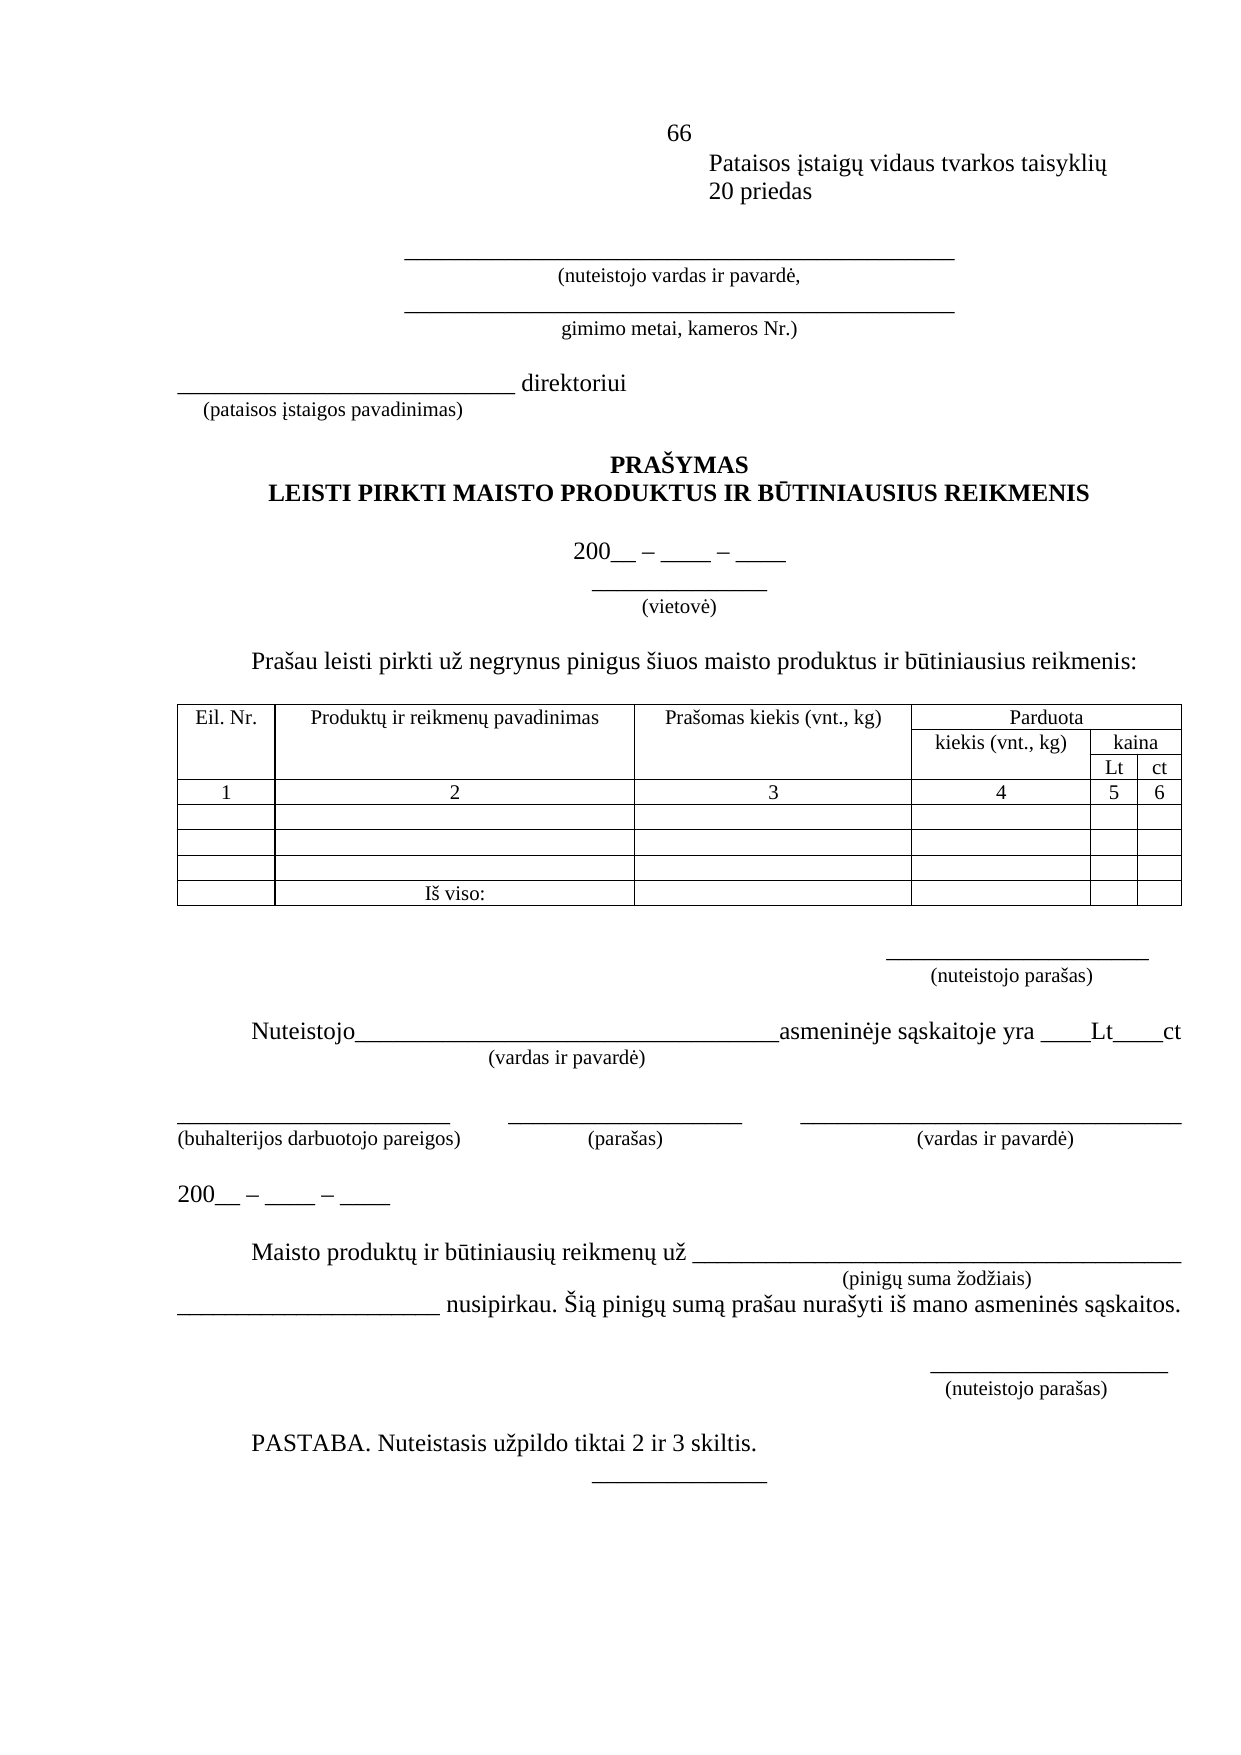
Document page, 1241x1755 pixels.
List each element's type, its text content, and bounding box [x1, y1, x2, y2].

table_cell [178, 856, 274, 879]
text ______________ [177, 565, 1181, 593]
text Pataisos įstaigų vidaus tvarkos taisyklių [709, 148, 1181, 176]
text 200__ – ____ – ____ [177, 536, 1181, 565]
table_cell kiekis (vnt., kg) [912, 730, 1090, 779]
text PRAŠYMAS [177, 450, 1181, 478]
table_cell Lt [1091, 755, 1137, 779]
table_cell [1091, 856, 1137, 879]
table_cell 2 [276, 780, 634, 804]
table_cell [276, 856, 634, 879]
text gimimo metai, kameros Nr.) [177, 315, 1181, 339]
table_cell [1138, 856, 1181, 879]
text ___________________ [795, 1347, 1181, 1376]
text (pinigų suma žodžiais) [177, 1265, 1181, 1289]
table_cell [178, 805, 274, 829]
text Nuteistojo asmeninėje sąskaitoje yra ____Lt____ct [177, 1016, 1181, 1045]
table_header Eil. Nr. [178, 705, 274, 779]
table_cell [635, 881, 911, 905]
table_cell [1091, 805, 1137, 829]
table_cell [912, 830, 1090, 854]
text (nuteistojo vardas ir pavardė, [177, 263, 1181, 287]
table_cell 5 [1091, 780, 1137, 804]
text (vardas ir pavardė) [177, 1045, 1181, 1069]
table_cell [1091, 881, 1137, 905]
table_header Prašomas kiekis (vnt., kg) [635, 705, 911, 779]
text (vietovė) [177, 593, 1181, 618]
table_cell [635, 856, 911, 879]
table_cell 4 [912, 780, 1090, 804]
text _____________________ [177, 934, 1181, 963]
text ___________________________ direktoriui [177, 368, 1181, 397]
table_cell 6 [1138, 780, 1181, 804]
table_cell kaina [1091, 730, 1181, 754]
text (nuteistojo parašas) [177, 1376, 1181, 1400]
table_cell [1138, 805, 1181, 829]
table_cell [1091, 830, 1137, 854]
table_cell ct [1138, 755, 1181, 779]
text ______________ [177, 1457, 1181, 1486]
text Prašau leisti pirkti už negrynus pinigus šiuos maisto produktus ir būtiniausius reikmenis: [177, 646, 1181, 675]
table_cell [912, 805, 1090, 829]
text Maisto produktų ir būtiniausių reikmenų už [177, 1237, 1181, 1265]
table_cell [912, 881, 1090, 905]
table_cell 3 [635, 780, 911, 804]
table_cell Iš viso: [276, 881, 634, 905]
text (pataisos įstaigos pavadinimas) [177, 397, 1181, 421]
table_cell [635, 805, 911, 829]
table_cell [276, 830, 634, 854]
table_cell [178, 830, 274, 854]
text ____________________________________________ [177, 287, 1181, 315]
table_cell [178, 881, 274, 905]
text 200__ – ____ – ____ [177, 1179, 1181, 1208]
table_cell [1138, 881, 1181, 905]
text 20 priedas [177, 176, 1181, 205]
table_header Parduota [912, 705, 1181, 729]
text PASTABA. Nuteistasis užpildo tiktai 2 ir 3 skiltis. [177, 1428, 1181, 1457]
text nusipirkau. Šią pinigų sumą prašau nurašyti iš mano asmeninės sąskaitos. [177, 1289, 1181, 1318]
text (nuteistojo parašas) [177, 963, 1181, 987]
table_cell [912, 856, 1090, 879]
table_cell [1138, 830, 1181, 854]
text ____________________________________________ [177, 234, 1181, 263]
table_header Produktų ir reikmenų pavadinimas [276, 705, 634, 779]
table_cell [276, 805, 634, 829]
table_cell 1 [178, 780, 274, 804]
text (buhalterijos darbuotojo pareigos) (parašas) (vardas ir pavardė) [177, 1126, 1181, 1150]
text LEISTI PIRKTI MAISTO PRODUKTUS IR BŪTINIAUSIUS REIKMENIS [177, 478, 1181, 507]
table_cell [635, 830, 911, 854]
